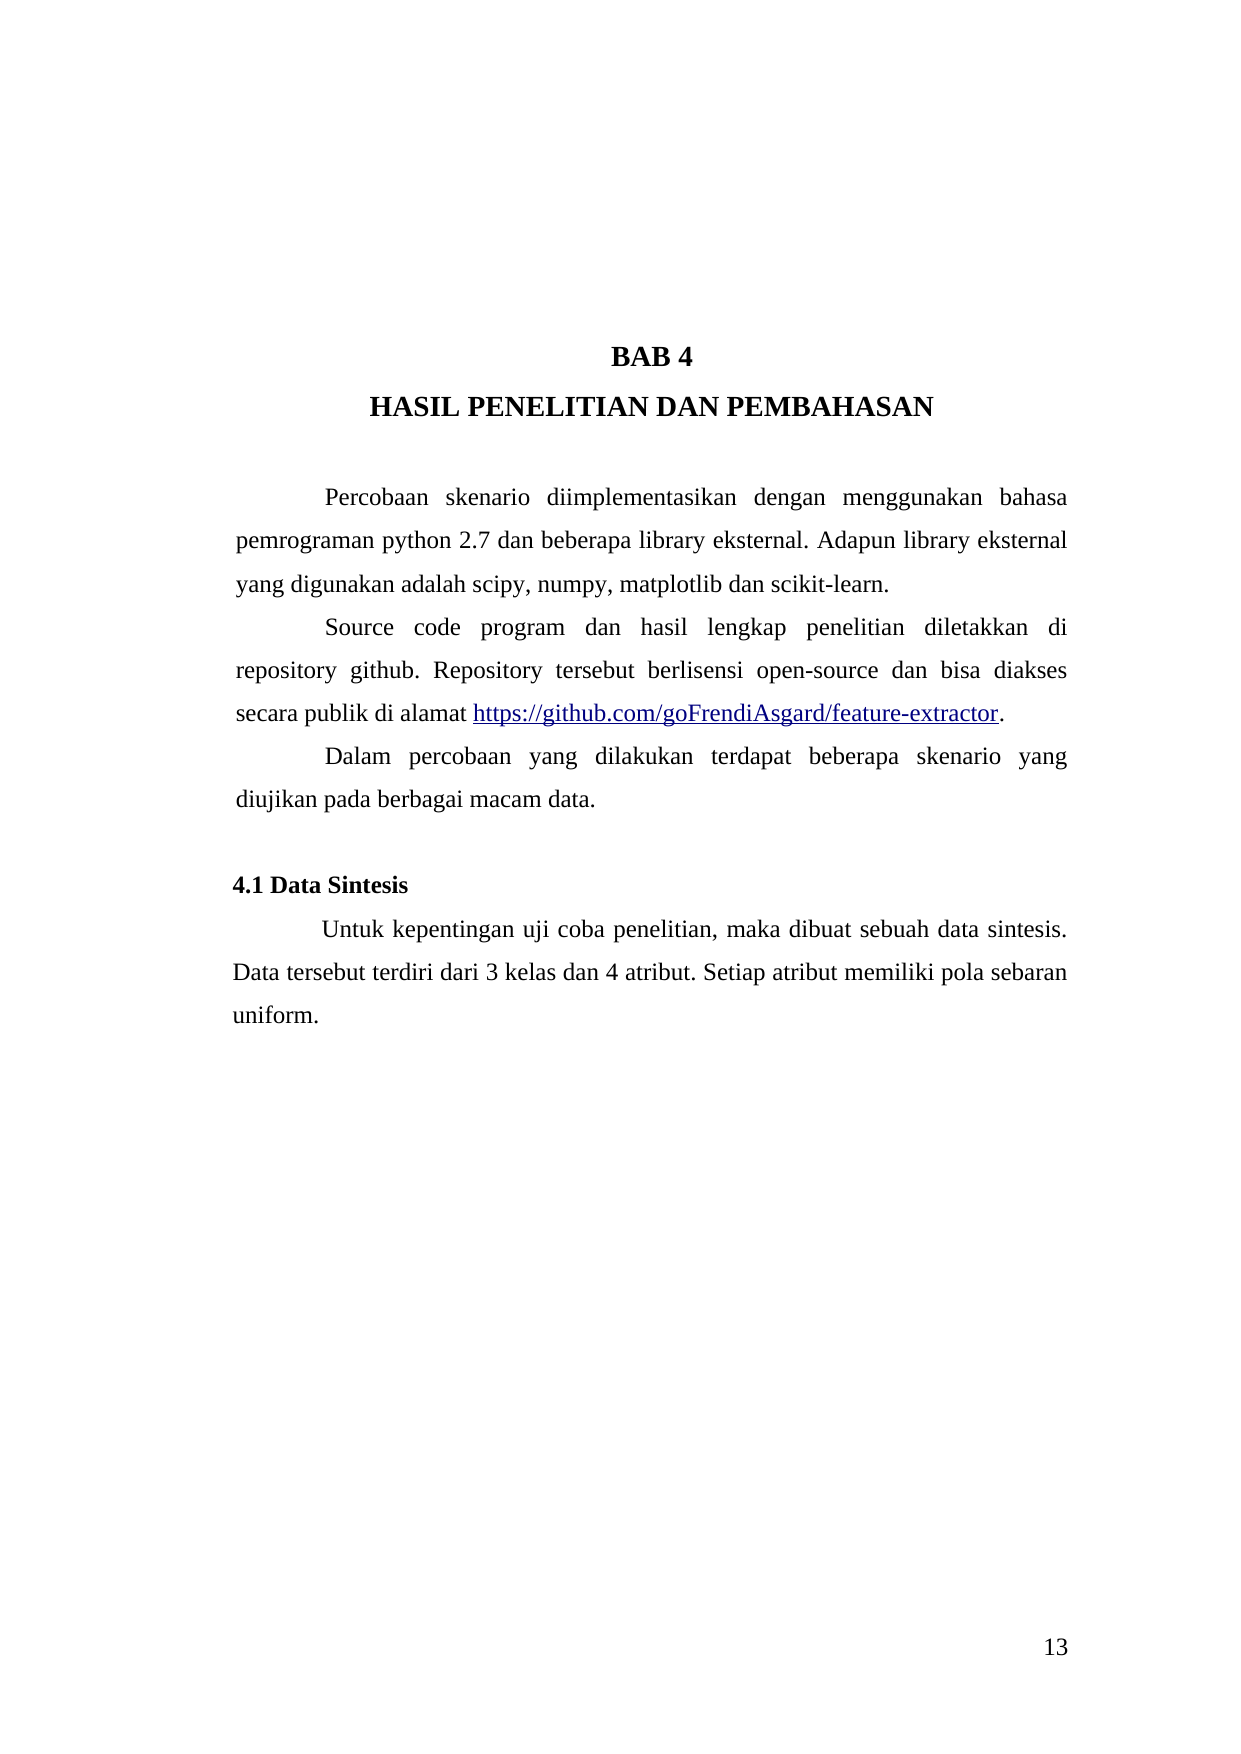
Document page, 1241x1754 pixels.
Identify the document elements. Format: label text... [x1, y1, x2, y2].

text Percobaan skenario diimplementasikan dengan menggunakan bahasa pemrograman python 2.7 dan beberapa library eksternal. Adapun library eksternal yang digunakan adalah scipy, numpy, matplotlib dan scikit-learn. [236, 482, 1068, 597]
text Source code program dan hasil lengkap penelitian diletakkan di repository github. Repository tersebut berlisensi open-source dan bisa diakses secara publik di alamat https://github.com/goFrendiAsgard/feature-extractor. [236, 612, 1068, 727]
text Dalam percobaan yang dilakukan terdapat beberapa skenario yang diujikan pada berbagai macam data. [236, 741, 1068, 813]
text Untuk kepentingan uji coba penelitian, maka dibuat sebuah data sintesis. Data tersebut terdiri dari 3 kelas dan 4 atribut. Setiap atribut memiliki pola sebaran uniform. [232, 914, 1068, 1029]
subtitle HASIL PENELITIAN DAN PEMBAHASAN [236, 339, 1068, 423]
subtitle Data Sintesis [232, 871, 1068, 899]
